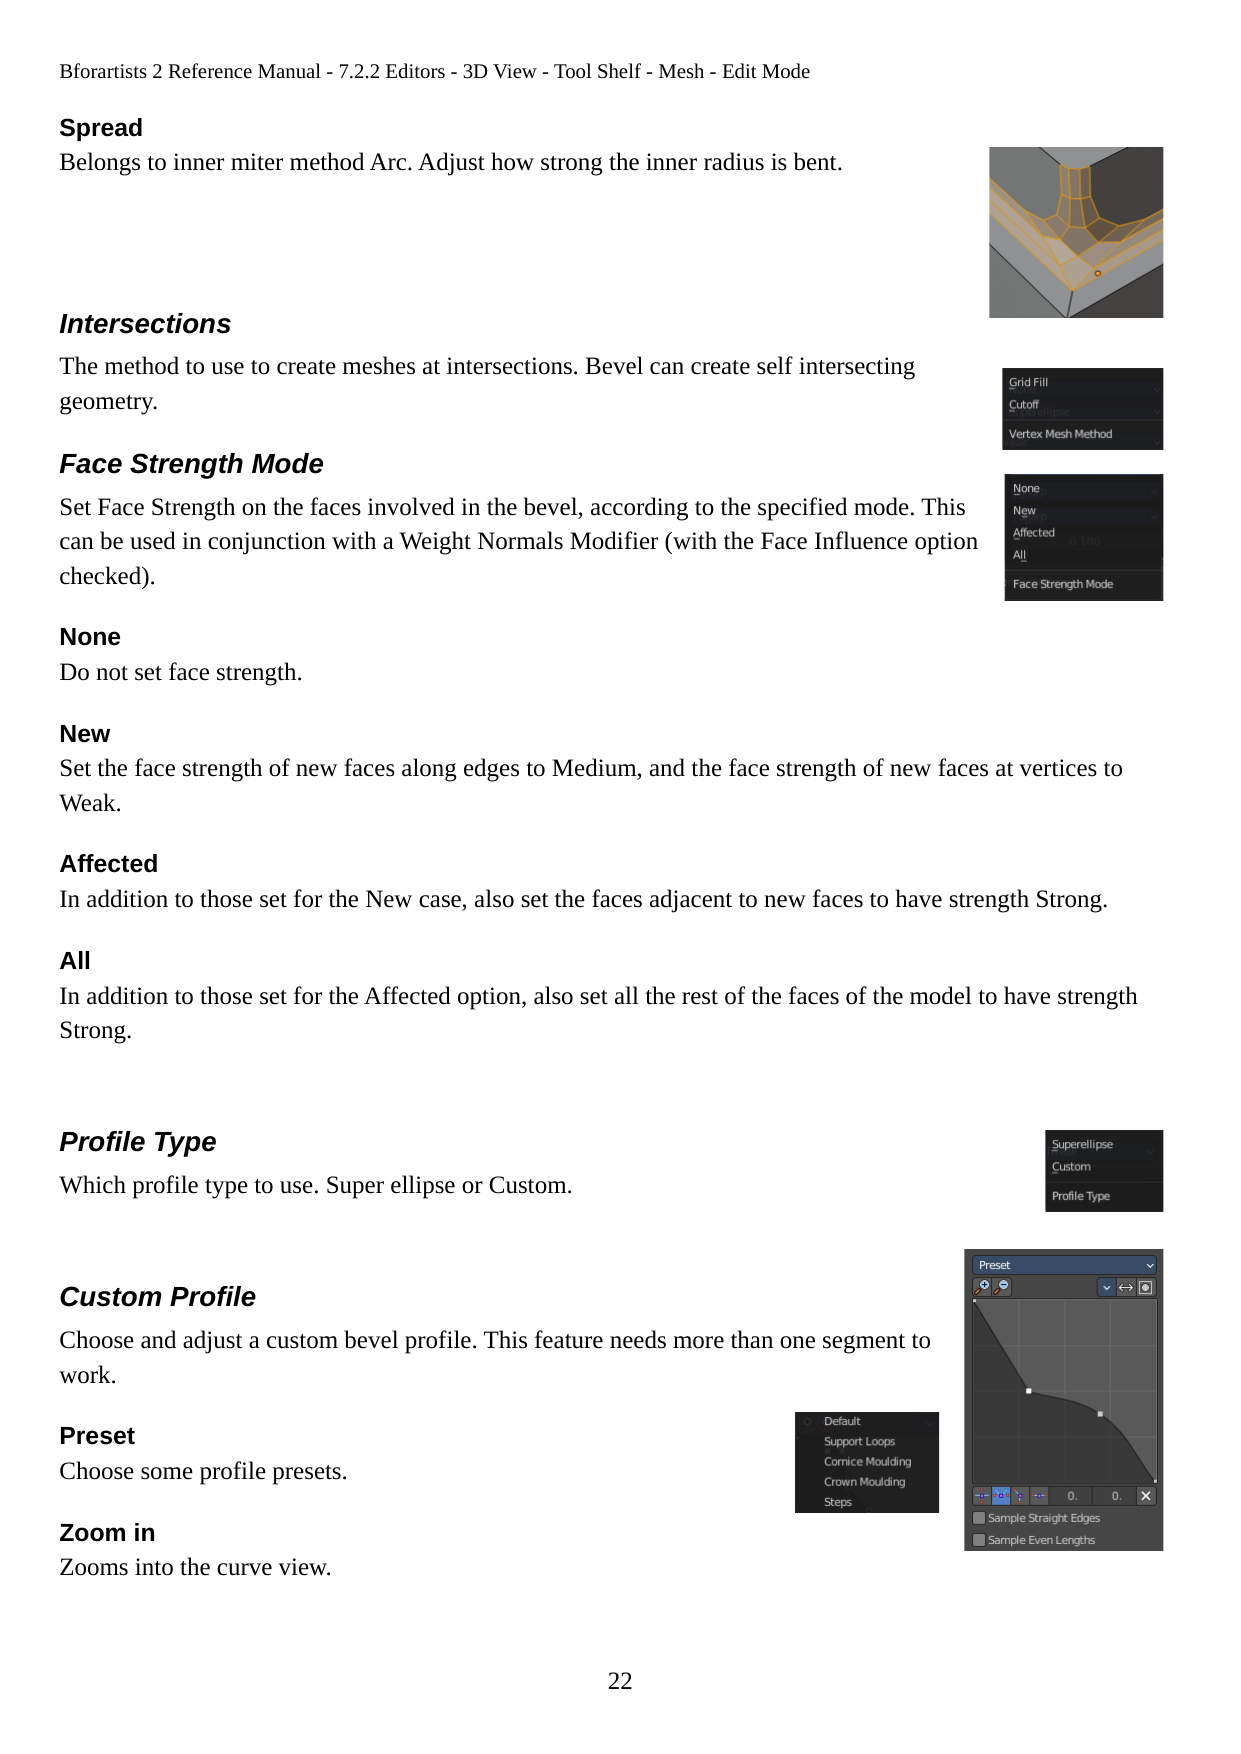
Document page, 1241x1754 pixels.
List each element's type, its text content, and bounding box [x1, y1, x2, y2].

subtitle Profile Type [59, 1126, 1181, 1158]
subtitle Intersections [59, 307, 1181, 339]
subtitle Preset [59, 1421, 795, 1450]
picture [1004, 474, 1164, 601]
subtitle Face Strength Mode [59, 447, 1181, 479]
subtitle Custom Profile [59, 1281, 964, 1313]
text [940, 1456, 964, 1485]
subtitle [1164, 1518, 1181, 1546]
text The method to use to create meshes at intersections. Bevel can create self intersecting geometry. [59, 351, 1181, 415]
picture [795, 1412, 940, 1513]
subtitle [940, 1421, 964, 1450]
text In addition to those set for the New case, also set the faces adjacent to new faces to have strength Strong. [59, 884, 1181, 913]
text Zooms into the curve view. [59, 1552, 1181, 1581]
text Set Face Strength on the faces involved in the bevel, according to the specified mode. This can be used in conjunction with a Weight Normals Modifier (with the Face Influence option checked). [59, 492, 1004, 589]
subtitle New [59, 719, 1181, 747]
text Do not set face strength. [59, 657, 1181, 686]
picture [989, 147, 1164, 318]
picture [1045, 1130, 1164, 1212]
subtitle Affected [59, 849, 1181, 878]
subtitle [1164, 1421, 1181, 1450]
subtitle [1164, 1281, 1181, 1313]
text Set the face strength of new faces along edges to Medium, and the face strength of new faces at vertices to Weak. [59, 753, 1181, 817]
text Choose and adjust a custom bevel profile. This feature needs more than one segment to work. [59, 1325, 964, 1388]
text In addition to those set for the Affected option, also set all the rest of the faces of the model to have strength Strong. [59, 981, 1181, 1044]
subtitle Zoom in [59, 1518, 964, 1546]
text Which profile type to use. Super ellipse or Custom. [59, 1170, 1045, 1199]
picture [1002, 368, 1164, 450]
text Belongs to inner miter method Arc. Adjust how strong the inner radius is bent. [59, 147, 989, 176]
subtitle All [59, 946, 1181, 974]
subtitle None [59, 622, 1181, 651]
text Choose some profile presets. [59, 1456, 795, 1485]
picture [964, 1249, 1164, 1551]
subtitle Spread [59, 113, 1181, 141]
